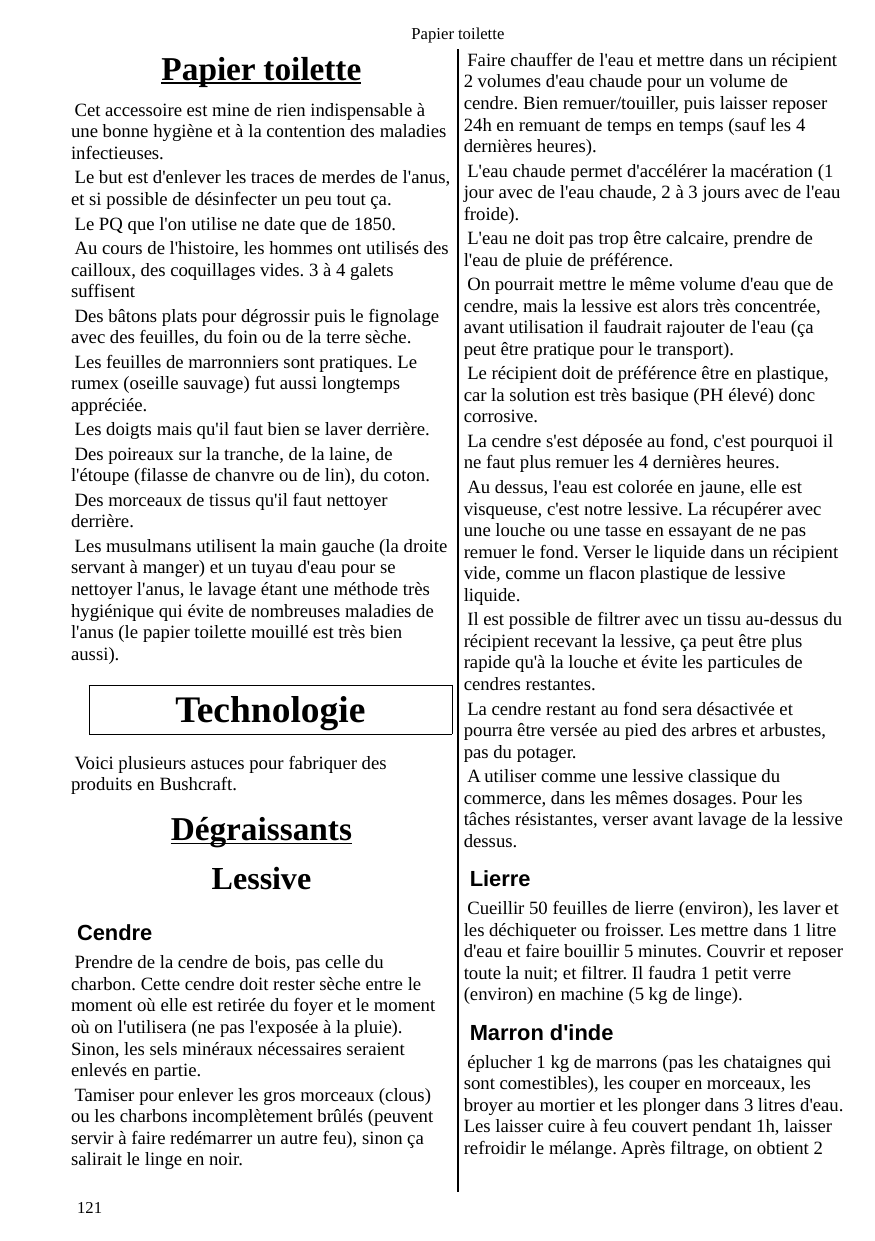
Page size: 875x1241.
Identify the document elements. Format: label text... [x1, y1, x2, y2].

text Tamiser pour enlever les gros morceaux (clous) ou les charbons incomplètement brûlés (peuvent servir à faire redémarrer un autre feu), sinon ça salirait le linge en noir. [71, 1083, 452, 1170]
subtitle Technologie [90, 686, 452, 734]
subtitle Cendre [77, 920, 452, 945]
text éplucher 1 kg de marrons (pas les chataignes qui sont comestibles), les couper en morceaux, les broyer au mortier et les plonger dans 3 litres d'eau. Les laisser cuire à feu couvert pendant 1h, laisser refroidir le mélange. Après filtrage, on obtient 2 [463, 1051, 844, 1158]
subtitle Papier toilette [71, 49, 452, 87]
text L'eau chaude permet d'accélérer la macération (1 jour avec de l'eau chaude, 2 à 3 jours avec de l'eau froide). [463, 159, 844, 224]
text On pourrait mettre le même volume d'eau que de cendre, mais la lessive est alors très concentrée, avant utilisation il faudrait rajouter de l'eau (ça peut être pratique pour le transport). [463, 273, 844, 359]
text Voici plusieurs astuces pour fabriquer des produits en Bushcraft. [71, 752, 452, 795]
subtitle Lessive [71, 859, 452, 896]
text Faire chauffer de l'eau et mettre dans un récipient 2 volumes d'eau chaude pour un volume de cendre. Bien remuer/touiller, puis laisser reposer 24h en remuant de temps en temps (sauf les 4 dernières heures). [463, 49, 844, 157]
subtitle Dégraissants [71, 809, 452, 848]
text Au dessus, l'eau est colorée en jaune, elle est visqueuse, c'est notre lessive. La récupérer avec une louche ou une tasse en essayant de ne pas remuer le fond. Verser le liquide dans un récipient vide, comme un flacon plastique de lessive liquide. [463, 476, 844, 605]
subtitle Marron d'inde [469, 1019, 844, 1045]
text Des poireaux sur la tranche, de la laine, de l'étoupe (filasse de chanvre ou de lin), du coton. [71, 443, 452, 486]
text Cet accessoire est mine de rien indispensable à une bonne hygiène et à la contention des maladies infectieuses. [71, 99, 452, 163]
text La cendre restant au fond sera désactivée et pourra être versée au pied des arbres et arbustes, pas du potager. [463, 697, 844, 762]
text Il est possible de filtrer avec un tissu au-dessus du récipient recevant la lessive, ça peut être plus rapide qu'à la louche et évite les particules de cendres restantes. [463, 608, 844, 694]
text Les musulmans utilisent la main gauche (la droite servant à manger) et un tuyau d'eau pour se nettoyer l'anus, le lavage étant une méthode très hygiénique qui évite de nombreuses maladies de l'anus (le papier toilette mouillé est très bien aussi). [71, 535, 452, 664]
text La cendre s'est déposée au fond, c'est pourquoi il ne faut plus remuer les 4 dernières heures. [463, 430, 844, 473]
text Prendre de la cendre de bois, pas celle du charbon. Cette cendre doit rester sèche entre le moment où elle est retirée du foyer et le moment où on l'utilisera (ne pas l'exposée à la pluie). Sinon, les sels minéraux nécessaires seraient enlevés en partie. [71, 951, 452, 1081]
text Des morceaux de tissus qu'il faut nettoyer derrière. [71, 489, 452, 532]
text Le récipient doit de préférence être en plastique, car la solution est très basique (PH élevé) donc corrosive. [463, 362, 844, 427]
text A utiliser comme une lessive classique du commerce, dans les mêmes dosages. Pour les tâches résistantes, verser avant lavage de la lessive dessus. [463, 765, 844, 851]
text Le PQ que l'on utilise ne date que de 1850. [71, 212, 452, 234]
text Les doigts mais qu'il faut bien se laver derrière. [71, 418, 452, 440]
text Les feuilles de marronniers sont pratiques. Le rumex (oseille sauvage) fut aussi longtemps appréciée. [71, 351, 452, 415]
text Le but est d'enlever les traces de merdes de l'anus, et si possible de désinfecter un peu tout ça. [71, 166, 452, 209]
text L'eau ne doit pas trop être calcaire, prendre de l'eau de pluie de préférence. [463, 227, 844, 270]
subtitle Lierre [469, 866, 844, 891]
text Au cours de l'histoire, les hommes ont utilisés des cailloux, des coquillages vides. 3 à 4 galets suffisent [71, 237, 452, 302]
text Cueillir 50 feuilles de lierre (environ), les laver et les déchiqueter ou froisser. Les mettre dans 1 litre d'eau et faire bouillir 5 minutes. Couvrir et reposer toute la nuit; et filtrer. Il faudra 1 petit verre (environ) en machine (5 kg de linge). [463, 897, 844, 1005]
text Des bâtons plats pour dégrossir puis le fignolage avec des feuilles, du foin ou de la terre sèche. [71, 304, 452, 348]
